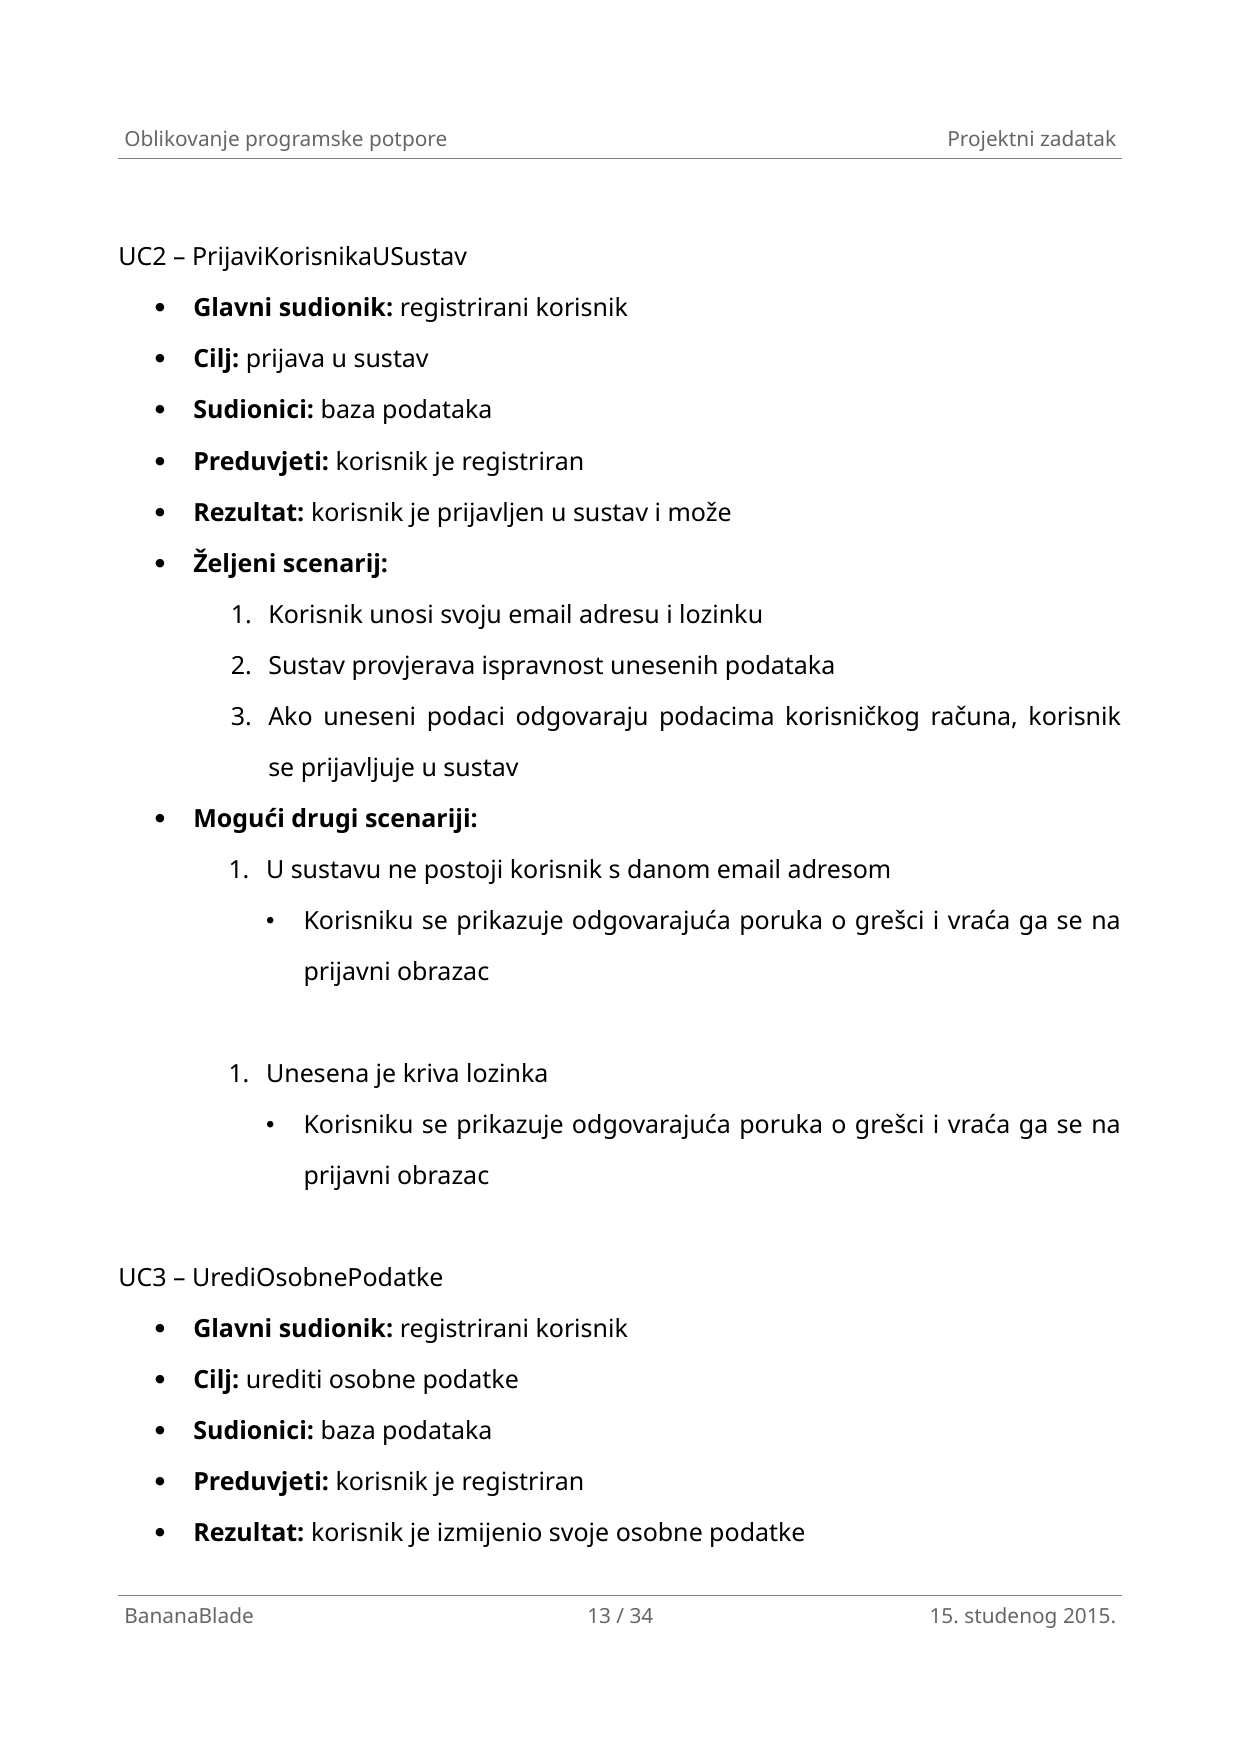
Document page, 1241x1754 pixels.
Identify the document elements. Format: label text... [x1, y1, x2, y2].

list Korisnik unosi svoju email adresu i lozinku [231, 596, 1122, 630]
list Sudionici: baza podataka [156, 392, 1122, 426]
list Unesena je kriva lozinka [228, 1056, 1122, 1090]
list Mogući drugi scenariji: [156, 801, 1122, 834]
list Korisniku se prikazuje odgovarajuća poruka o grešci i vraća ga se na prijavni obrazac [266, 903, 1122, 988]
text UC3 – UrediOsobnePodatke [118, 1260, 1122, 1294]
text UC2 – PrijaviKorisnikaUSustav [118, 239, 1122, 273]
list Glavni sudionik: registrirani korisnik [156, 1311, 1122, 1345]
list Rezultat: korisnik je izmijenio svoje osobne podatke [156, 1515, 1122, 1549]
list U sustavu ne postoji korisnik s danom email adresom [228, 852, 1122, 886]
list Željeni scenarij: [156, 545, 1122, 579]
list Sustav provjerava ispravnost unesenih podataka [231, 647, 1122, 681]
list Cilj: urediti osobne podatke [156, 1362, 1122, 1396]
list Ako uneseni podaci odgovaraju podacima korisničkog računa, korisnik se prijavljuje u sustav [231, 698, 1122, 783]
list Korisniku se prikazuje odgovarajuća poruka o grešci i vraća ga se na prijavni obrazac [266, 1107, 1122, 1192]
list Cilj: prijava u sustav [156, 341, 1122, 375]
list Rezultat: korisnik je prijavljen u sustav i može [156, 494, 1122, 528]
list Sudionici: baza podataka [156, 1413, 1122, 1447]
list Preduvjeti: korisnik je registriran [156, 443, 1122, 477]
list Preduvjeti: korisnik je registriran [156, 1464, 1122, 1498]
list Glavni sudionik: registrirani korisnik [156, 290, 1122, 324]
